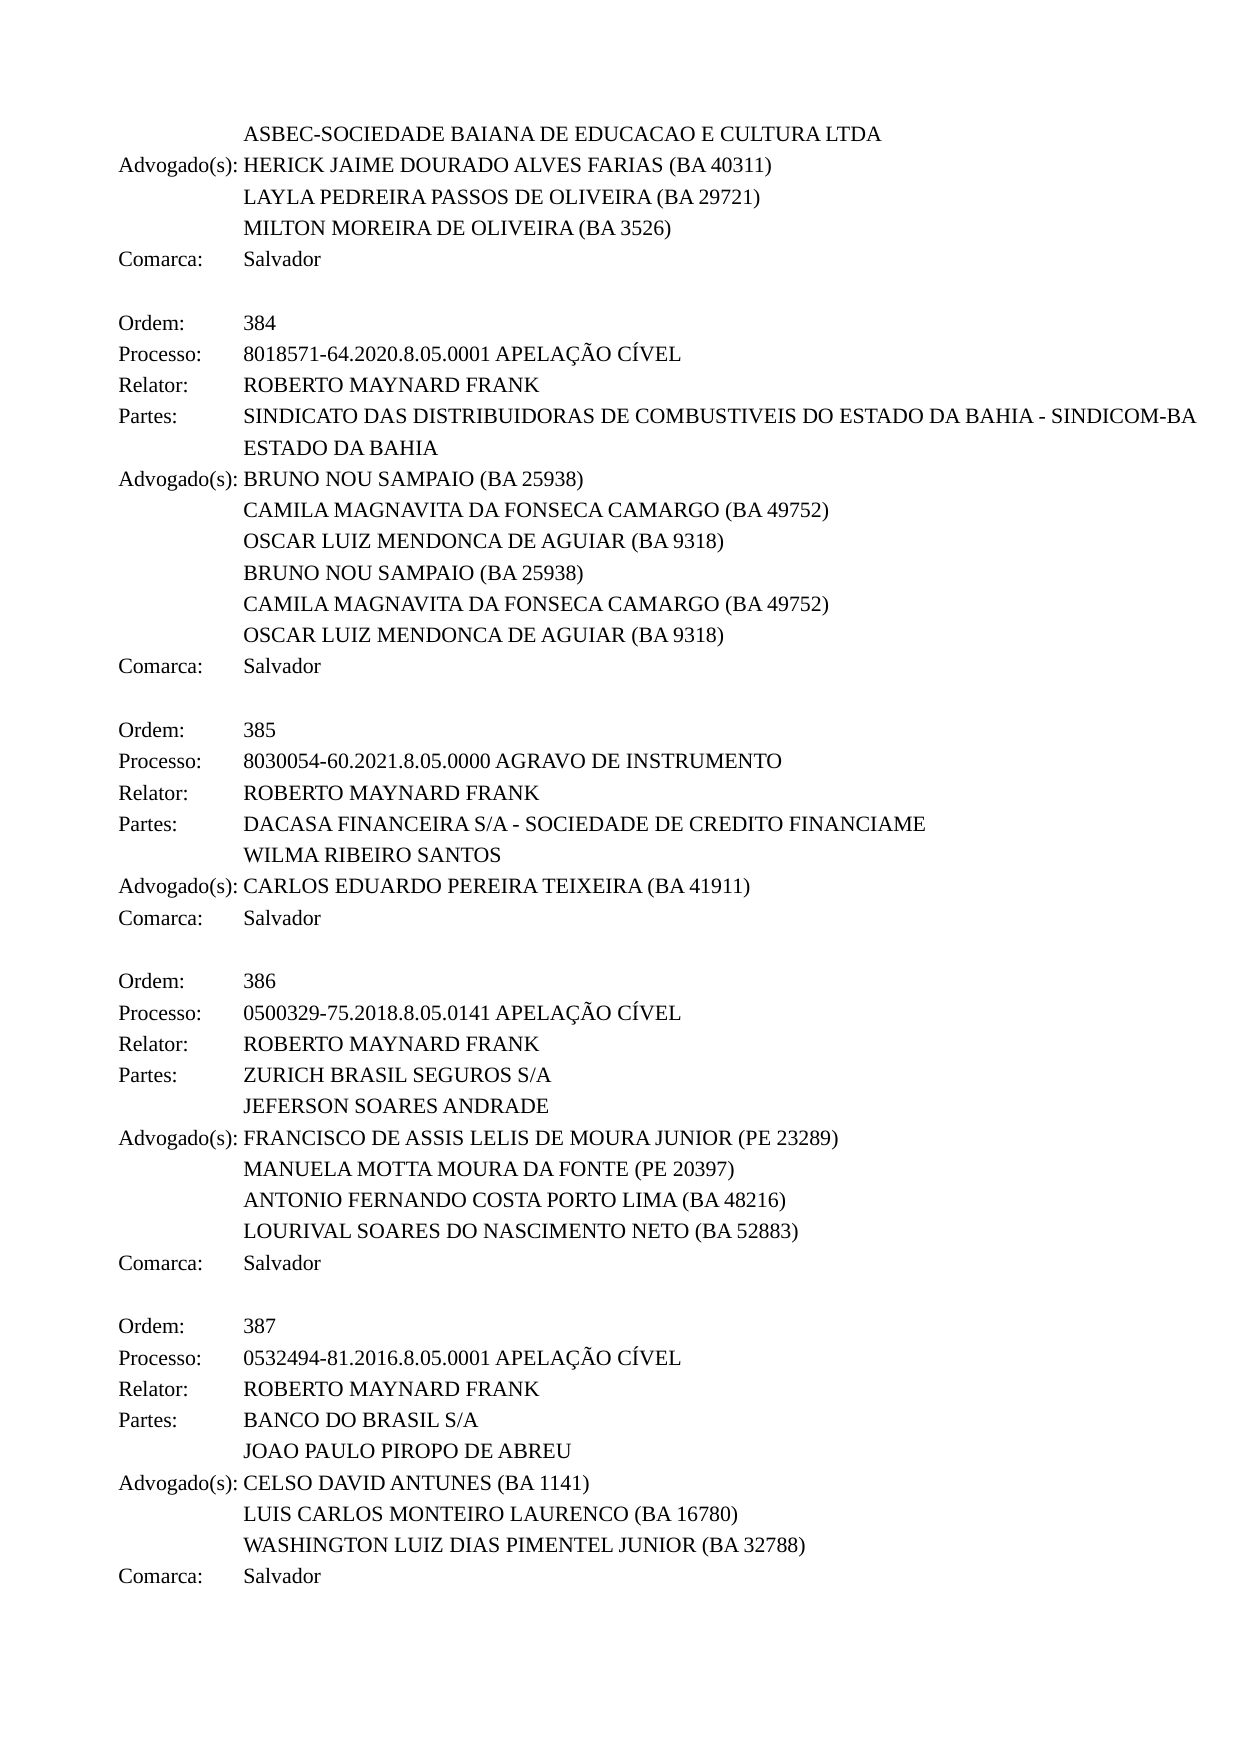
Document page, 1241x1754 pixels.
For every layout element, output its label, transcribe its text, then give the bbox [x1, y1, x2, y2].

table_cell CAMILA MAGNAVITA DA FONSECA CAMARGO (BA 49752) [243, 494, 1240, 526]
table_cell [118, 619, 243, 651]
table_cell [118, 494, 243, 526]
table_cell [118, 212, 243, 243]
table_header 387 [243, 1310, 1240, 1341]
table_cell [118, 557, 243, 588]
table_cell [118, 1184, 243, 1215]
table_cell [118, 432, 243, 463]
table_cell HERICK JAIME DOURADO ALVES FARIAS (BA 40311) [243, 149, 1240, 181]
table_cell JOAO PAULO PIROPO DE ABREU [243, 1435, 1240, 1466]
table_cell ANTONIO FERNANDO COSTA PORTO LIMA (BA 48216) [243, 1184, 1240, 1215]
table_cell FRANCISCO DE ASSIS LELIS DE MOURA JUNIOR (PE 23289) [243, 1122, 1240, 1153]
table_cell Processo: [118, 745, 243, 777]
table_cell OSCAR LUIZ MENDONCA DE AGUIAR (BA 9318) [243, 526, 1240, 557]
table_cell BRUNO NOU SAMPAIO (BA 25938) [243, 557, 1240, 588]
table_cell 0500329-75.2018.8.05.0141 APELAÇÃO CÍVEL [243, 997, 1240, 1028]
table_cell [118, 1435, 243, 1466]
table_header 384 [243, 307, 1240, 338]
table_cell ZURICH BRASIL SEGUROS S/A [243, 1059, 1240, 1090]
table_cell CARLOS EDUARDO PEREIRA TEIXEIRA (BA 41911) [243, 870, 1240, 902]
table_cell ASBEC-SOCIEDADE BAIANA DE EDUCACAO E CULTURA LTDA [243, 118, 1240, 149]
table_cell BANCO DO BRASIL S/A [243, 1404, 1240, 1435]
table_cell CELSO DAVID ANTUNES (BA 1141) [243, 1466, 1240, 1498]
table_cell Partes: [118, 808, 243, 839]
table_cell ROBERTO MAYNARD FRANK [243, 777, 1240, 808]
table_cell Advogado(s): [118, 463, 243, 494]
table_header Ordem: [118, 307, 243, 338]
table_cell CAMILA MAGNAVITA DA FONSECA CAMARGO (BA 49752) [243, 588, 1240, 619]
table_cell [118, 1215, 243, 1247]
table_cell Salvador [243, 902, 1240, 933]
table_cell MILTON MOREIRA DE OLIVEIRA (BA 3526) [243, 212, 1240, 243]
table_cell WASHINGTON LUIZ DIAS PIMENTEL JUNIOR (BA 32788) [243, 1529, 1240, 1560]
table_header 386 [243, 965, 1240, 997]
table_cell [118, 1153, 243, 1184]
table_cell [118, 1529, 243, 1560]
table_cell 8030054-60.2021.8.05.0000 AGRAVO DE INSTRUMENTO [243, 745, 1240, 777]
table_cell [118, 839, 243, 870]
table_cell Comarca: [118, 902, 243, 933]
table_cell Partes: [118, 401, 243, 432]
table_cell Comarca: [118, 1247, 243, 1278]
table_cell Relator: [118, 1028, 243, 1059]
table_cell Advogado(s): [118, 1122, 243, 1153]
table_cell LAYLA PEDREIRA PASSOS DE OLIVEIRA (BA 29721) [243, 181, 1240, 212]
table_cell [118, 1090, 243, 1122]
table_cell [118, 1498, 243, 1529]
table_cell MANUELA MOTTA MOURA DA FONTE (PE 20397) [243, 1153, 1240, 1184]
table_cell Relator: [118, 777, 243, 808]
table_cell Advogado(s): [118, 1466, 243, 1498]
table_cell [118, 181, 243, 212]
table_cell Partes: [118, 1404, 243, 1435]
table_cell Comarca: [118, 651, 243, 682]
table_cell Processo: [118, 997, 243, 1028]
table_cell ROBERTO MAYNARD FRANK [243, 1373, 1240, 1404]
table_cell [118, 526, 243, 557]
table_cell BRUNO NOU SAMPAIO (BA 25938) [243, 463, 1240, 494]
table_header Ordem: [118, 714, 243, 745]
table_cell [118, 118, 243, 149]
table_cell Advogado(s): [118, 149, 243, 181]
table_cell LOURIVAL SOARES DO NASCIMENTO NETO (BA 52883) [243, 1215, 1240, 1247]
table_cell Processo: [118, 338, 243, 369]
table_cell JEFERSON SOARES ANDRADE [243, 1090, 1240, 1122]
table_cell Salvador [243, 1247, 1240, 1278]
table_cell Salvador [243, 1560, 1240, 1591]
table_cell WILMA RIBEIRO SANTOS [243, 839, 1240, 870]
table_cell Relator: [118, 1373, 243, 1404]
table_cell Partes: [118, 1059, 243, 1090]
table_cell Salvador [243, 243, 1240, 274]
table_cell [118, 588, 243, 619]
table_cell ESTADO DA BAHIA [243, 432, 1240, 463]
table_cell OSCAR LUIZ MENDONCA DE AGUIAR (BA 9318) [243, 619, 1240, 651]
table_cell DACASA FINANCEIRA S/A - SOCIEDADE DE CREDITO FINANCIAME [243, 808, 1240, 839]
table_cell ROBERTO MAYNARD FRANK [243, 1028, 1240, 1059]
table_cell Comarca: [118, 243, 243, 274]
table_cell Comarca: [118, 1560, 243, 1591]
table_cell Relator: [118, 369, 243, 401]
table_cell 8018571-64.2020.8.05.0001 APELAÇÃO CÍVEL [243, 338, 1240, 369]
table_cell LUIS CARLOS MONTEIRO LAURENCO (BA 16780) [243, 1498, 1240, 1529]
table_cell SINDICATO DAS DISTRIBUIDORAS DE COMBUSTIVEIS DO ESTADO DA BAHIA - SINDICOM-BA [243, 401, 1240, 432]
table_cell Advogado(s): [118, 870, 243, 902]
table_header Ordem: [118, 1310, 243, 1341]
table_cell 0532494-81.2016.8.05.0001 APELAÇÃO CÍVEL [243, 1341, 1240, 1373]
table_header 385 [243, 714, 1240, 745]
table_cell Salvador [243, 651, 1240, 682]
table_cell ROBERTO MAYNARD FRANK [243, 369, 1240, 401]
table_header Ordem: [118, 965, 243, 997]
table_cell Processo: [118, 1341, 243, 1373]
